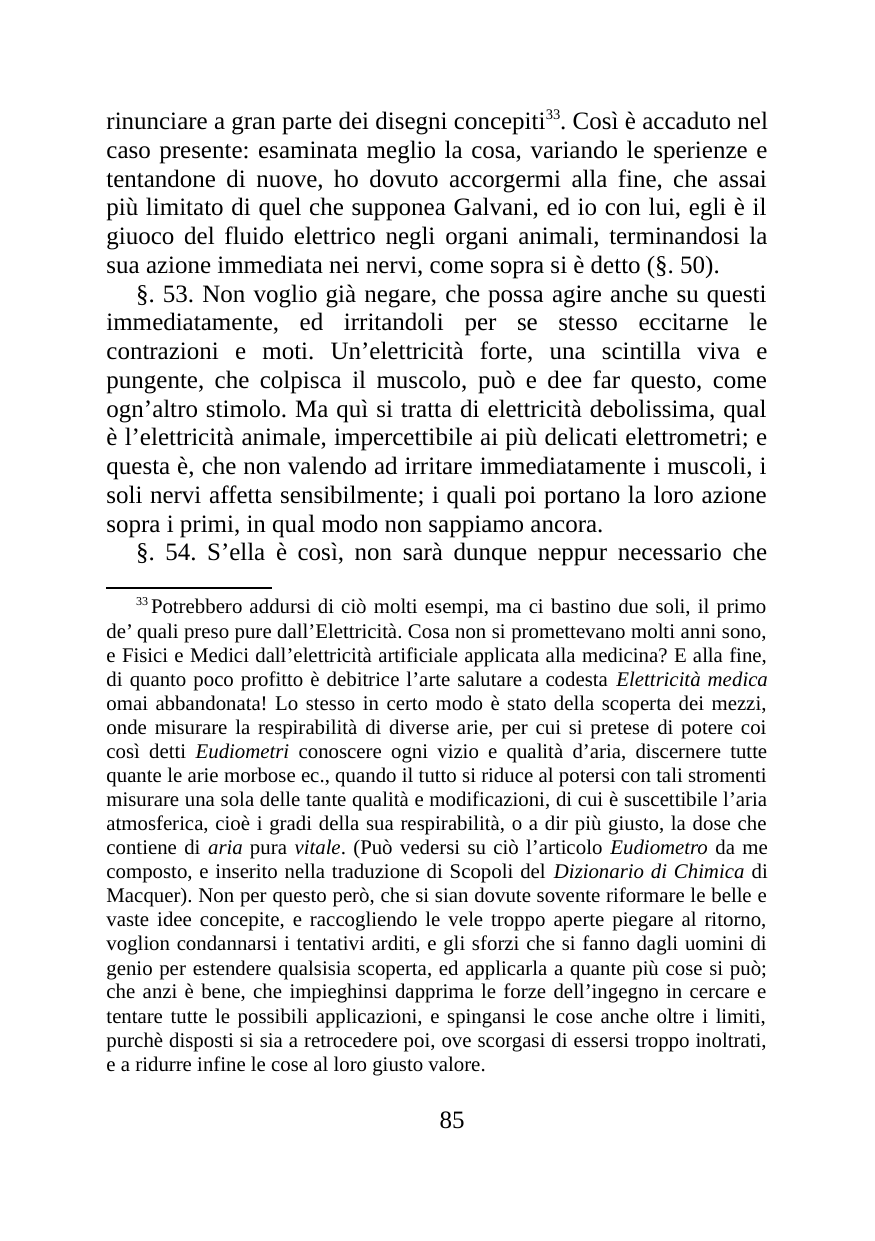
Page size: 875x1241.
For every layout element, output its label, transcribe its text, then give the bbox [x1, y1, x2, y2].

text Potrebbero addursi di ciò molti esempi, ma ci bastino due soli, il primo de’ quali preso pure dall’Elettricità. Cosa non si promettevano molti anni sono, e Fisici e Medici dall’elettricità artificiale applicata alla medicina? E alla fine, di quanto poco profitto è debitrice l’arte salutare a codesta Elettricità medica omai abbandonata! Lo stesso in certo modo è stato della scoperta dei mezzi, onde misurare la respirabilità di diverse arie, per cui si pretese di potere coi così detti Eudiometri conoscere ogni vizio e qualità d’aria, discernere tutte quante le arie morbose ec., quando il tutto si riduce al potersi con tali stromenti misurare una sola delle tante qualità e modificazioni, di cui è suscettibile l’aria atmosferica, cioè i gradi della sua respirabilità, o a dir più giusto, la dose che contiene di aria pura vitale. (Può vedersi su ciò l’articolo Eudiometro da me composto, e inserito nella traduzione di Scopoli del Dizionario di Chimica di Macquer). Non per questo però, che si sian dovute sovente riformare le belle e vaste idee concepite, e raccogliendo le vele troppo aperte piegare al ritorno, voglion condannarsi i tentativi arditi, e gli sforzi che si fanno dagli uomini di genio per estendere qualsisia scoperta, ed applicarla a quante più cose si può; che anzi è bene, che impieghinsi dapprima le forze dell’ingegno in cercare e tentare tutte le possibili applicazioni, e spingansi le cose anche oltre i limiti, purchè disposti si sia a retrocedere poi, ove scorgasi di essersi troppo inoltrati, e a ridurre infine le cose al loro giusto valore. [106, 594, 768, 1076]
text §. 54. S’ella è così, non sarà dunque neppur necessario che [106, 537, 768, 566]
text rinunciare a gran parte dei disegni concepiti. Così è accaduto nel caso presente: esaminata meglio la cosa, variando le sperienze e tentandone di nuove, ho dovuto accorgermi alla fine, che assai più limitato di quel che supponea Galvani, ed io con lui, egli è il giuoco del fluido elettrico negli organi animali, terminandosi la sua azione immediata nei nervi, come sopra si è detto (§. 50). [106, 106, 768, 279]
text §. 53. Non voglio già negare, che possa agire anche su questi immediatamente, ed irritandoli per se stesso eccitarne le contrazioni e moti. Un’elettricità forte, una scintilla viva e pungente, che colpisca il muscolo, può e dee far questo, come ogn’altro stimolo. Ma quì si tratta di elettricità debolissima, qual è l’elettricità animale, impercettibile ai più delicati elettrometri; e questa è, che non valendo ad irritare immediatamente i muscoli, i soli nervi affetta sensibilmente; i quali poi portano la loro azione sopra i primi, in qual modo non sappiamo ancora. [106, 279, 768, 537]
